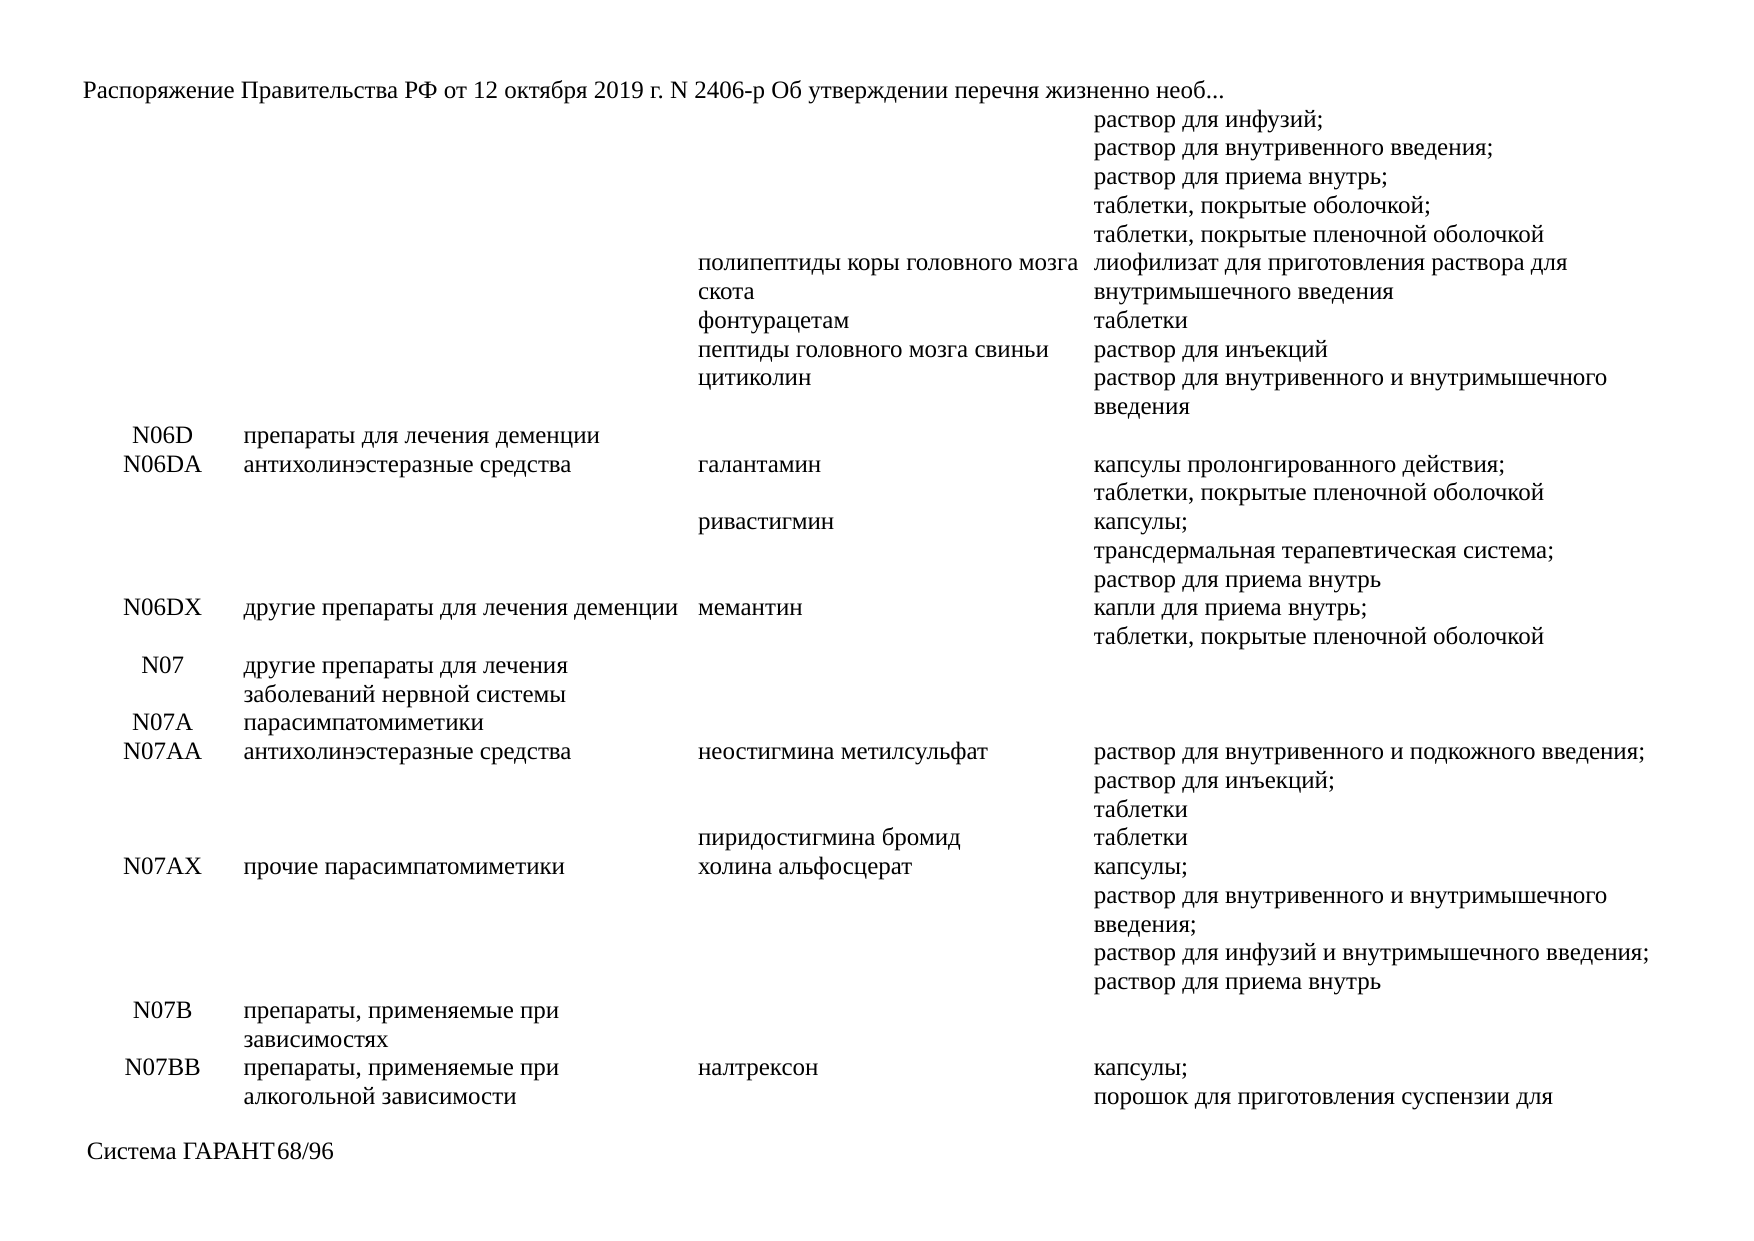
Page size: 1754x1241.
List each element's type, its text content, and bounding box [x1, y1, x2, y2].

table_cell [242, 104, 697, 247]
table_cell мемантин [697, 593, 1092, 650]
table_cell антихолинэстеразные средства [242, 449, 697, 506]
table_cell препараты, применяемые при алкогольной зависимости [242, 1053, 697, 1110]
table_cell N06DX [83, 593, 242, 650]
table_cell капсулы; порошок для приготовления суспензии для [1093, 1053, 1659, 1110]
table_cell налтрексон [697, 1053, 1092, 1110]
table_cell [83, 305, 242, 334]
table_cell другие препараты для лечения заболеваний нервной системы [242, 650, 697, 707]
table_cell полипептиды коры головного мозга скота [697, 248, 1092, 305]
table_cell N07AA [83, 736, 242, 822]
table_cell [83, 104, 242, 247]
table_cell [697, 650, 1092, 707]
table_cell капли для приема внутрь; таблетки, покрытые пленочной оболочкой [1093, 593, 1659, 650]
table_cell неостигмина метилсульфат [697, 736, 1092, 822]
table_cell [242, 363, 697, 420]
table_cell капсулы пролонгированного действия; таблетки, покрытые пленочной оболочкой [1093, 449, 1659, 506]
table_cell фонтурацетам [697, 305, 1092, 334]
table_cell N07AХ [83, 851, 242, 995]
table_cell N07 [83, 650, 242, 707]
table_cell таблетки [1093, 823, 1659, 851]
table_cell раствор для внутривенного и подкожного введения; раствор для инъекций; таблетки [1093, 736, 1659, 822]
table_cell галантамин [697, 449, 1092, 506]
table_cell [83, 506, 242, 592]
table_cell раствор для инъекций [1093, 334, 1659, 362]
table_cell [1093, 650, 1659, 707]
table_cell N07BB [83, 1053, 242, 1110]
table_cell лиофилизат для приготовления раствора для внутримышечного введения [1093, 248, 1659, 305]
table_cell [1093, 420, 1659, 449]
table_cell капсулы; раствор для внутривенного и внутримышечного введения; раствор для инфузий и внутримышечного введения; раствор для приема внутрь [1093, 851, 1659, 995]
table_cell раствор для инфузий; раствор для внутривенного введения; раствор для приема внутрь; таблетки, покрытые оболочкой; таблетки, покрытые пленочной оболочкой [1093, 104, 1659, 247]
table_cell пиридостигмина бромид [697, 823, 1092, 851]
table_cell [242, 334, 697, 362]
table_cell раствор для внутривенного и внутримышечного введения [1093, 363, 1659, 420]
table_cell [83, 823, 242, 851]
table_cell [83, 334, 242, 362]
table_cell таблетки [1093, 305, 1659, 334]
table_cell N07B [83, 995, 242, 1052]
table_cell холина альфосцерат [697, 851, 1092, 995]
table_cell пептиды головного мозга свиньи [697, 334, 1092, 362]
table_cell препараты для лечения деменции [242, 420, 697, 449]
table_cell N06D [83, 420, 242, 449]
table_cell [1093, 708, 1659, 736]
table_cell капсулы; трансдермальная терапевтическая система; раствор для приема внутрь [1093, 506, 1659, 592]
table_cell [83, 248, 242, 305]
table_cell [242, 506, 697, 592]
table_cell [697, 104, 1092, 247]
table_cell N06DA [83, 449, 242, 506]
table_cell [242, 823, 697, 851]
table_cell ривастигмин [697, 506, 1092, 592]
table_cell [1093, 995, 1659, 1052]
table_cell препараты, применяемые при зависимостях [242, 995, 697, 1052]
table_cell прочие парасимпатомиметики [242, 851, 697, 995]
table_cell другие препараты для лечения деменции [242, 593, 697, 650]
table_cell [697, 708, 1092, 736]
table_cell парасимпатомиметики [242, 708, 697, 736]
table_cell N07A [83, 708, 242, 736]
table_cell цитиколин [697, 363, 1092, 420]
table_cell [242, 248, 697, 305]
table_cell [697, 995, 1092, 1052]
table_cell [697, 420, 1092, 449]
table_cell антихолинэстеразные средства [242, 736, 697, 822]
table_cell [83, 363, 242, 420]
table_cell [242, 305, 697, 334]
